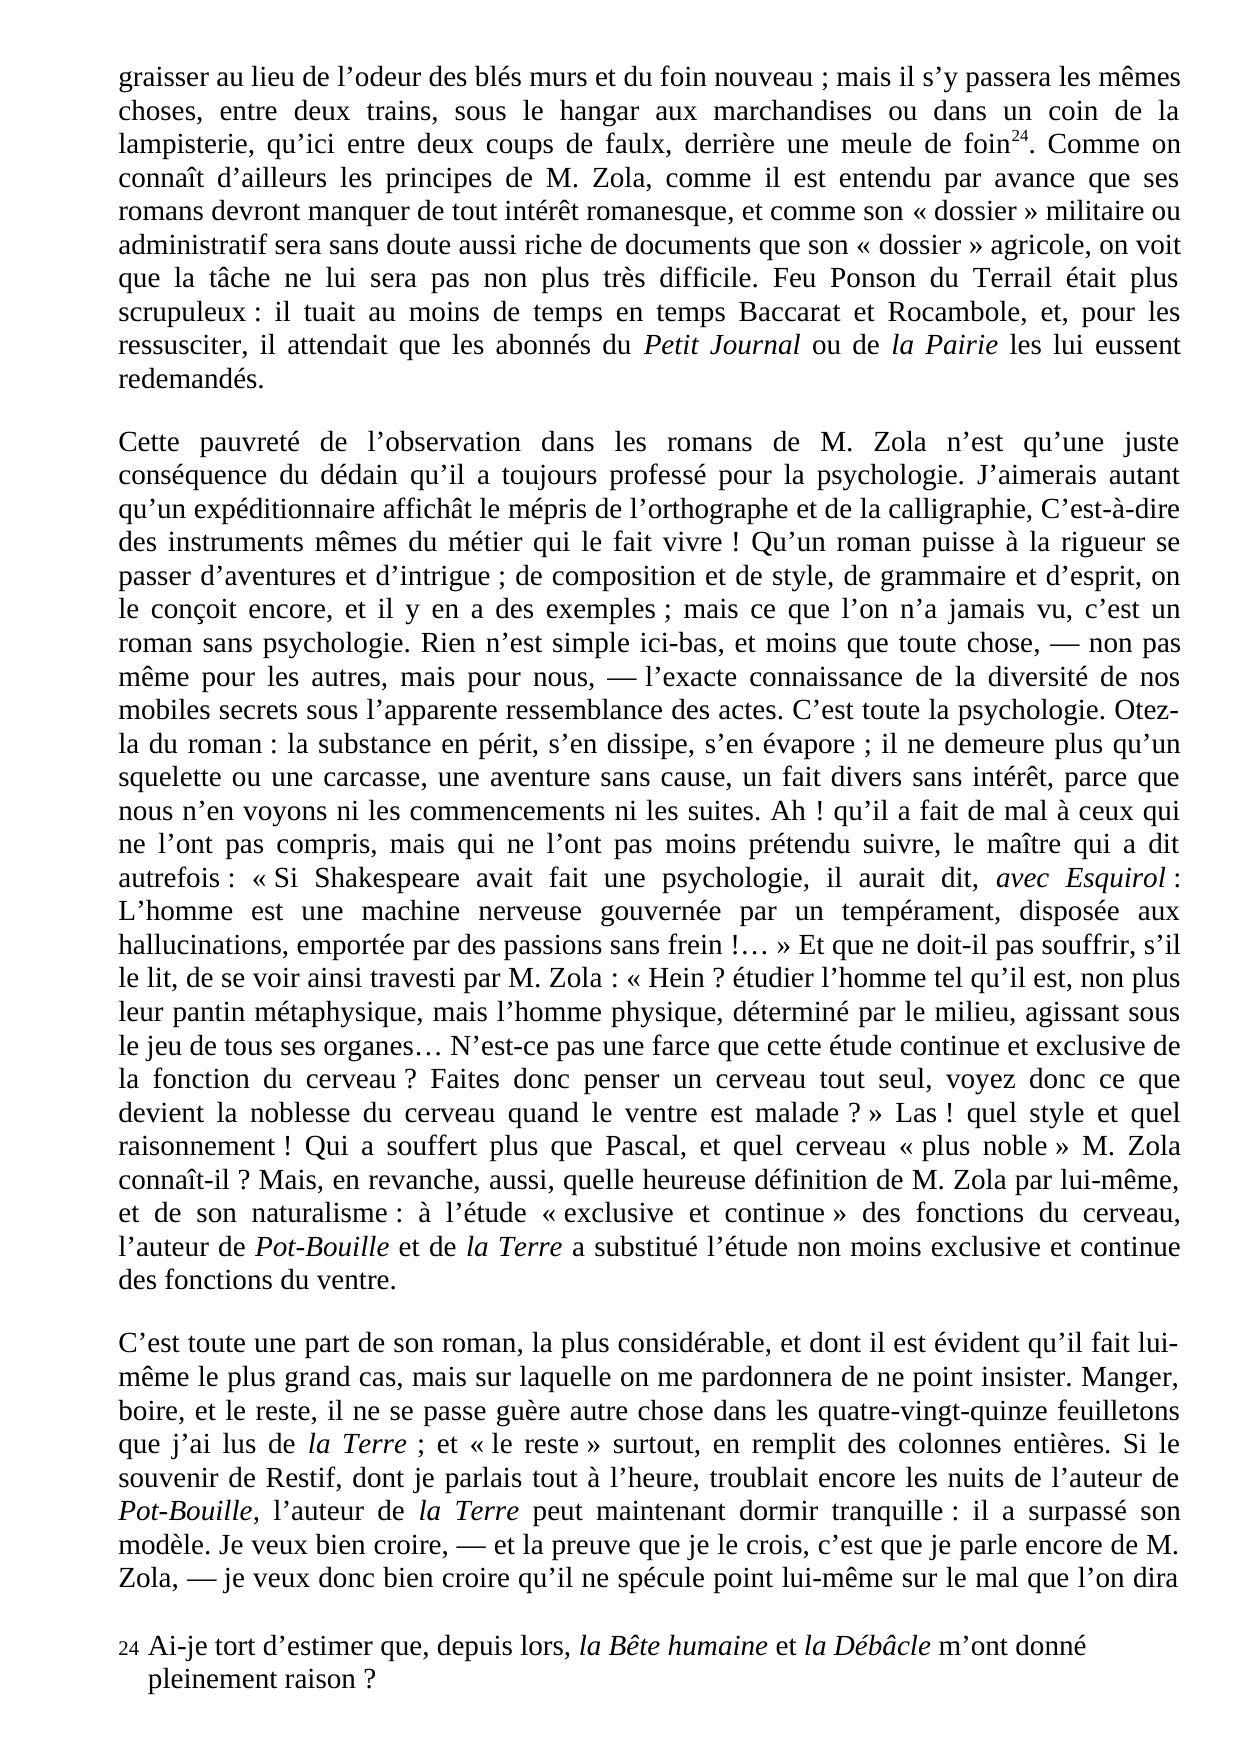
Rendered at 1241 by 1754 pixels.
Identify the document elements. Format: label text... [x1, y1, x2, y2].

text graisser au lieu de l’odeur des blés murs et du foin nouveau ; mais il s’y passera les mêmes choses, entre deux trains, sous le hangar aux marchandises ou dans un coin de la lampisterie, qu’ici entre deux coups de faulx, derrière une meule de foin. Comme on connaît d’ailleurs les principes de M. Zola, comme il est entendu par avance que ses romans devront manquer de tout intérêt romanesque, et comme son « dossier » militaire ou administratif sera sans doute aussi riche de documents que son « dossier » agricole, on voit que la tâche ne lui sera pas non plus très difficile. Feu Ponson du Terrail était plus scrupuleux : il tuait au moins de temps en temps Baccarat et Rocambole, et, pour les ressusciter, il attendait que les abonnés du Petit Journal ou de la Pairie les lui eussent redemandés. [118, 59, 1181, 394]
text Ai-je tort d’estimer que, depuis lors, la Bête humaine et la Débâcle m’ont donné pleinement raison ? [118, 1628, 1181, 1695]
text C’est toute une part de son roman, la plus considérable, et dont il est évident qu’il fait lui-même le plus grand cas, mais sur laquelle on me pardonnera de ne point insister. Manger, boire, et le reste, il ne se passe guère autre chose dans les quatre-vingt-quinze feuilletons que j’ai lus de la Terre ; et « le reste » surtout, en remplit des colonnes entières. Si le souvenir de Restif, dont je parlais tout à l’heure, troublait encore les nuits de l’auteur de Pot-Bouille, l’auteur de la Terre peut maintenant dormir tranquille : il a surpassé son modèle. Je veux bien croire, — et la preuve que je le crois, c’est que je parle encore de M. Zola, — je veux donc bien croire qu’il ne spécule point lui-même sur le mal que l’on dira [118, 1326, 1181, 1594]
text Cette pauvreté de l’observation dans les romans de M. Zola n’est qu’une juste conséquence du dédain qu’il a toujours professé pour la psychologie. J’aimerais autant qu’un expéditionnaire affichât le mépris de l’orthographe et de la calligraphie, C’est-à-dire des instruments mêmes du métier qui le fait vivre ! Qu’un roman puisse à la rigueur se passer d’aventures et d’intrigue ; de composition et de style, de grammaire et d’esprit, on le conçoit encore, et il y en a des exemples ; mais ce que l’on n’a jamais vu, c’est un roman sans psychologie. Rien n’est simple ici-bas, et moins que toute chose, — non pas même pour les autres, mais pour nous, — l’exacte connaissance de la diversité de nos mobiles secrets sous l’apparente ressemblance des actes. C’est toute la psychologie. Otez-la du roman : la substance en périt, s’en dissipe, s’en évapore ; il ne demeure plus qu’un squelette ou une carcasse, une aventure sans cause, un fait divers sans intérêt, parce que nous n’en voyons ni les commencements ni les suites. Ah ! qu’il a fait de mal à ceux qui ne l’ont pas compris, mais qui ne l’ont pas moins prétendu suivre, le maître qui a dit autrefois : « Si Shakespeare avait fait une psychologie, il aurait dit, avec Esquirol : L’homme est une machine nerveuse gouvernée par un tempérament, disposée aux hallucinations, emportée par des passions sans frein !… » Et que ne doit-il pas souffrir, s’il le lit, de se voir ainsi travesti par M. Zola : « Hein ? étudier l’homme tel qu’il est, non plus leur pantin métaphysique, mais l’homme physique, déterminé par le milieu, agissant sous le jeu de tous ses organes… N’est-ce pas une farce que cette étude continue et exclusive de la fonction du cerveau ? Faites donc penser un cerveau tout seul, voyez donc ce que devient la noblesse du cerveau quand le ventre est malade ? » Las ! quel style et quel raisonnement ! Qui a souffert plus que Pascal, et quel cerveau « plus noble » M. Zola connaît-il ? Mais, en revanche, aussi, quelle heureuse définition de M. Zola par lui-même, et de son naturalisme : à l’étude « exclusive et continue » des fonctions du cerveau, l’auteur de Pot-Bouille et de la Terre a substitué l’étude non moins exclusive et continue des fonctions du ventre. [118, 424, 1181, 1296]
